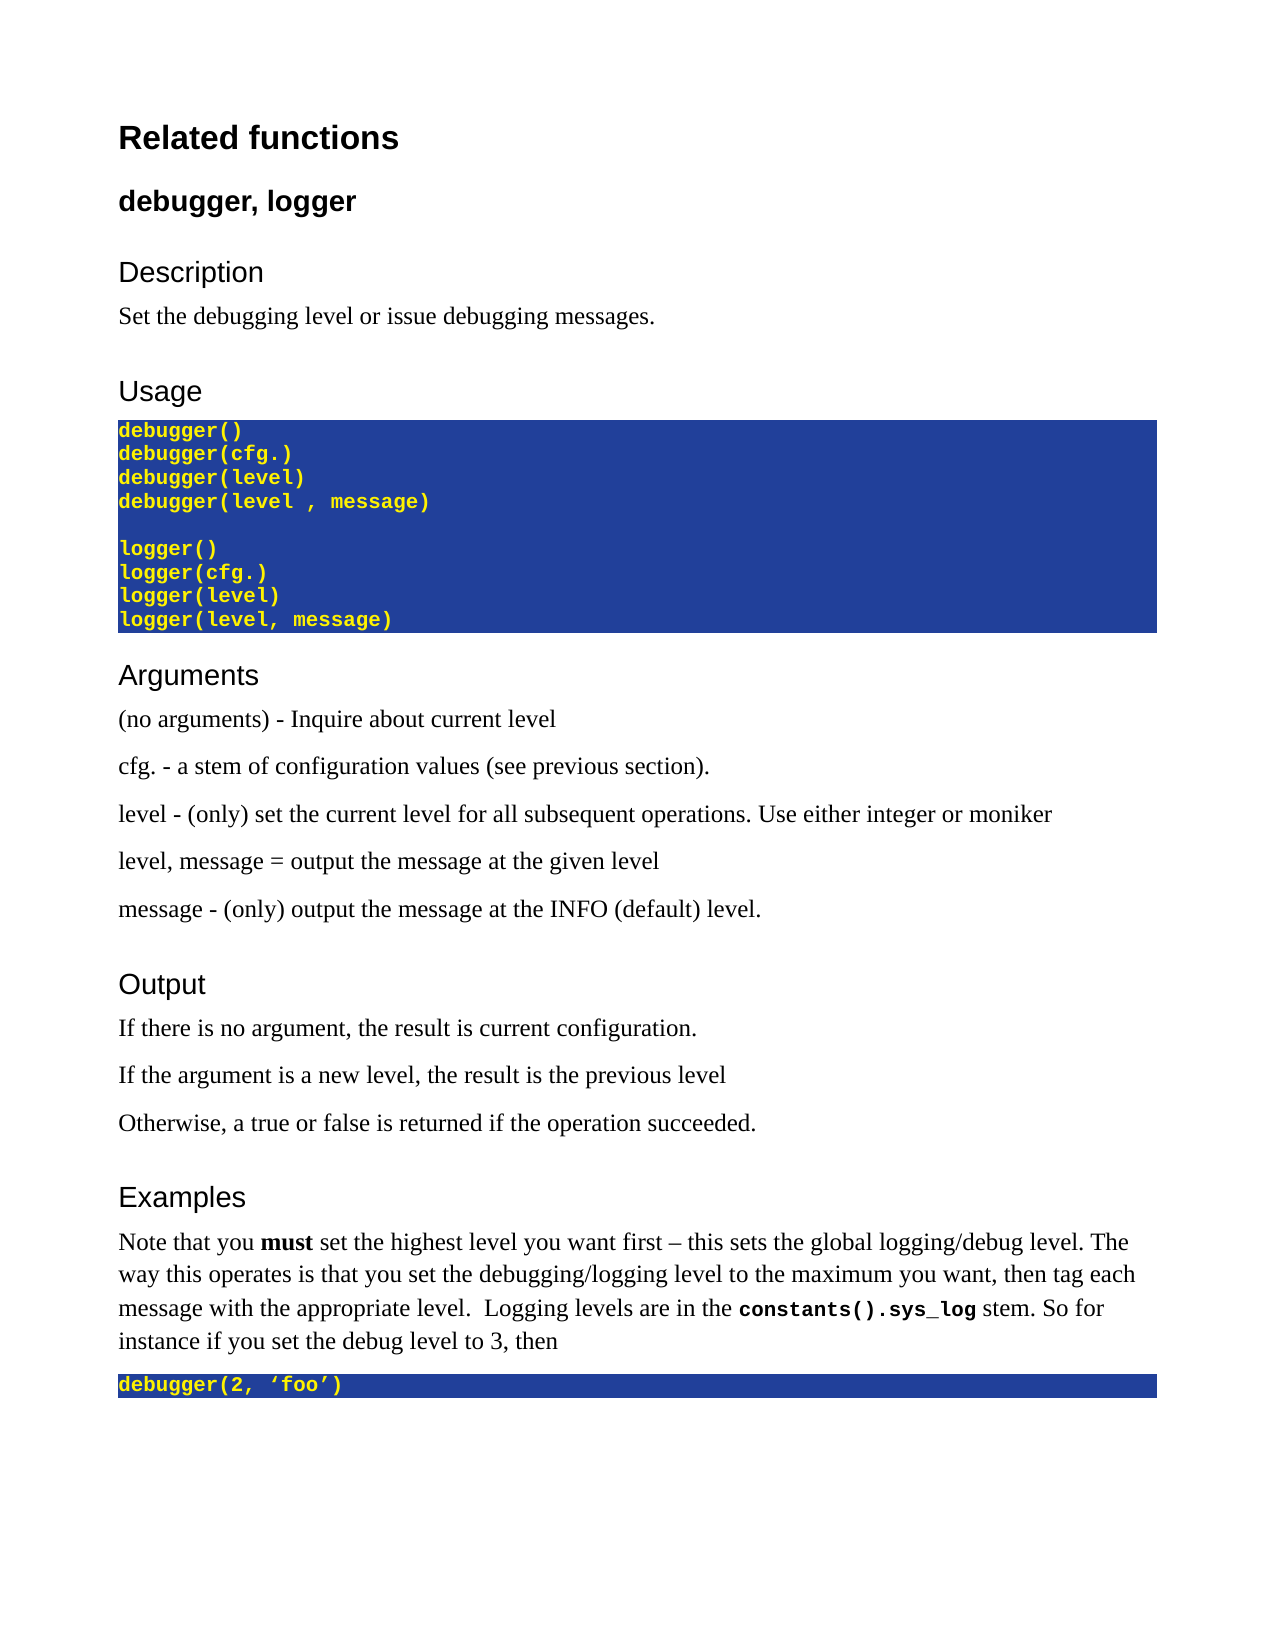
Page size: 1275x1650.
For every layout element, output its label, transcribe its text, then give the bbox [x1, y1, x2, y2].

text debugger(cfg.) [118, 443, 1157, 467]
text level, message = output the message at the given level [118, 846, 1157, 875]
text Otherwise, a true or false is returned if the operation succeeded. [118, 1108, 1157, 1137]
subtitle Usage [118, 374, 1157, 407]
text If there is no argument, the result is current configuration. [118, 1013, 1157, 1041]
text Set the debugging level or issue debugging messages. [118, 301, 1157, 330]
text debugger() [118, 420, 1157, 443]
text logger(level) [118, 585, 1157, 609]
text (no arguments) - Inquire about current level [118, 704, 1157, 732]
subtitle Arguments [118, 658, 1157, 691]
text Note that you must set the highest level you want first – this sets the global logging/debug level. The way this operates is that you set the debugging/logging level to the maximum you want, then tag each message with the appropriate level. Logging levels are in the constants().sys_log stem. So for instance if you set the debug level to 3, then [118, 1227, 1157, 1355]
text cfg. - a stem of configuration values (see previous section). [118, 751, 1157, 780]
text logger(level, message) [118, 609, 1157, 633]
text debugger(2, ‘foo’) [118, 1374, 1157, 1398]
subtitle Examples [118, 1181, 1157, 1214]
text If the argument is a new level, the result is the previous level [118, 1060, 1157, 1089]
subtitle Output [118, 967, 1157, 1000]
text debugger(level , message) [118, 491, 1157, 514]
subtitle Description [118, 255, 1157, 289]
text level - (only) set the current level for all subsequent operations. Use either integer or moniker [118, 799, 1157, 828]
text logger(cfg.) [118, 562, 1157, 585]
text debugger(level) [118, 467, 1157, 491]
subtitle Related functions [118, 118, 1157, 157]
subtitle debugger, logger [118, 184, 1157, 218]
text message - (only) output the message at the INFO (default) level. [118, 894, 1157, 923]
text logger() [118, 538, 1157, 562]
